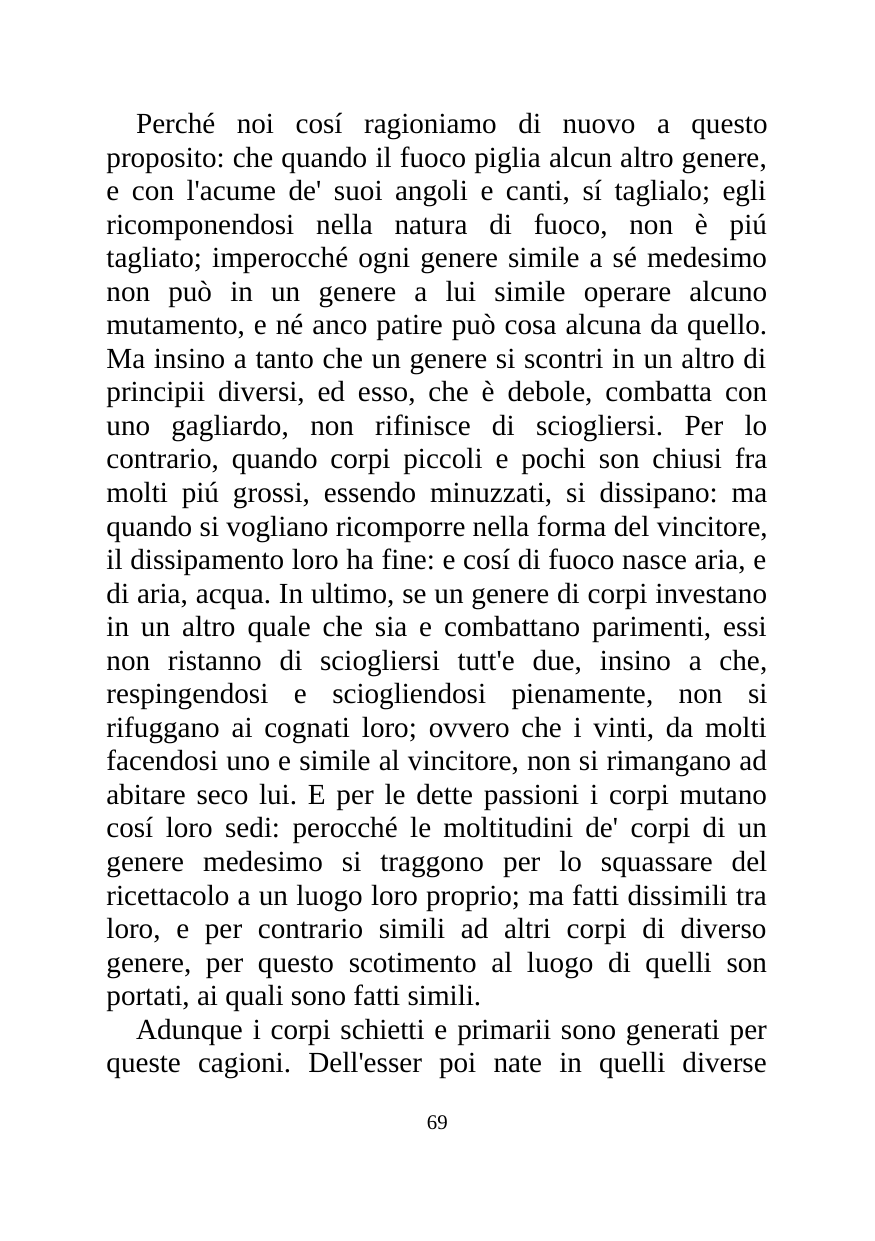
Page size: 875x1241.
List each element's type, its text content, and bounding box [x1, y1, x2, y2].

text Perché noi cosí ragioniamo di nuovo a questo proposito: che quando il fuoco piglia alcun altro genere, e con l'acume de' suoi angoli e canti, sí taglialo; egli ricomponendosi nella natura di fuoco, non è piú tagliato; imperocché ogni genere simile a sé medesimo non può in un genere a lui simile operare alcuno mutamento, e né anco patire può cosa alcuna da quello. Ma insino a tanto che un genere si scontri in un altro di principii diversi, ed esso, che è debole, combatta con uno gagliardo, non rifinisce di sciogliersi. Per lo contrario, quando corpi piccoli e pochi son chiusi fra molti piú grossi, essendo minuzzati, si dissipano: ma quando si vogliano ricomporre nella forma del vincitore, il dissipamento loro ha fine: e cosí di fuoco nasce aria, e di aria, acqua. In ultimo, se un genere di corpi investano in un altro quale che sia e combattano parimenti, essi non ristanno di sciogliersi tutt'e due, insino a che, respingendosi e sciogliendosi pienamente, non si rifuggano ai cognati loro; ovvero che i vinti, da molti facendosi uno e simile al vincitore, non si rimangano ad abitare seco lui. E per le dette passioni i corpi mutano cosí loro sedi: perocché le moltitudini de' corpi di un genere medesimo si traggono per lo squassare del ricettacolo a un luogo loro proprio; ma fatti dissimili tra loro, e per contrario simili ad altri corpi di diverso genere, per questo scotimento al luogo di quelli son portati, ai quali sono fatti simili. [106, 106, 768, 1012]
text Adunque i corpi schietti e primarii sono generati per queste cagioni. Dell'esser poi nate in quelli diverse [106, 1012, 768, 1079]
